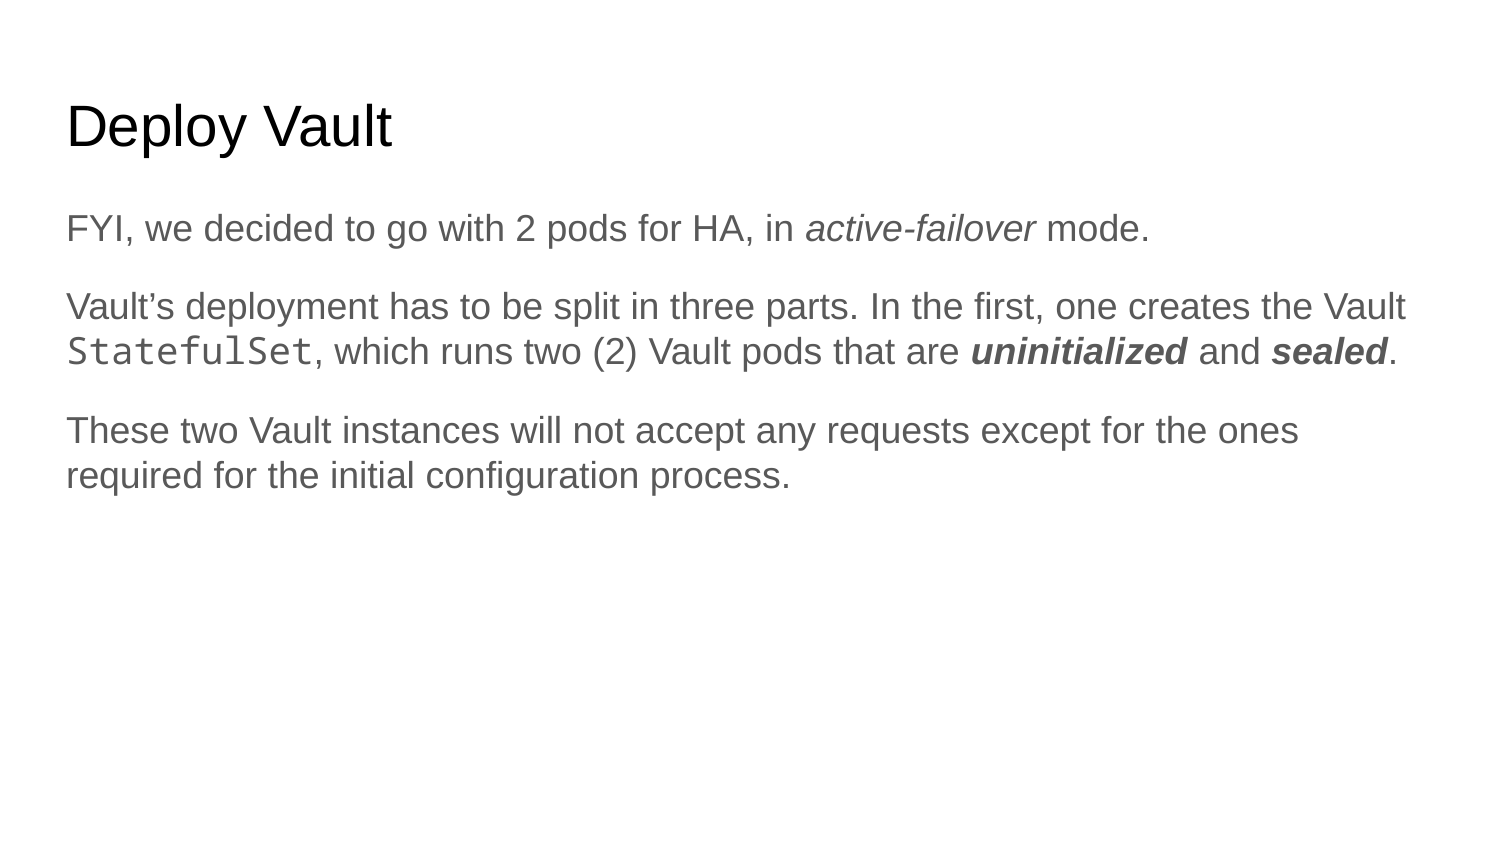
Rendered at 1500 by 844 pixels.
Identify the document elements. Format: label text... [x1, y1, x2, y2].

title Deploy Vault [51, 72, 1449, 167]
list FYI, we decided to go with 2 pods for HA, in active-failover mode. Vault’s deployment has to be split in three parts. In the first, one creates the Vault StatefulSet, which runs two (2) Vault pods that are uninitialized and sealed. These two Vault instances will not accept any requests except for the ones required for the initial configuration process. [51, 189, 1449, 750]
